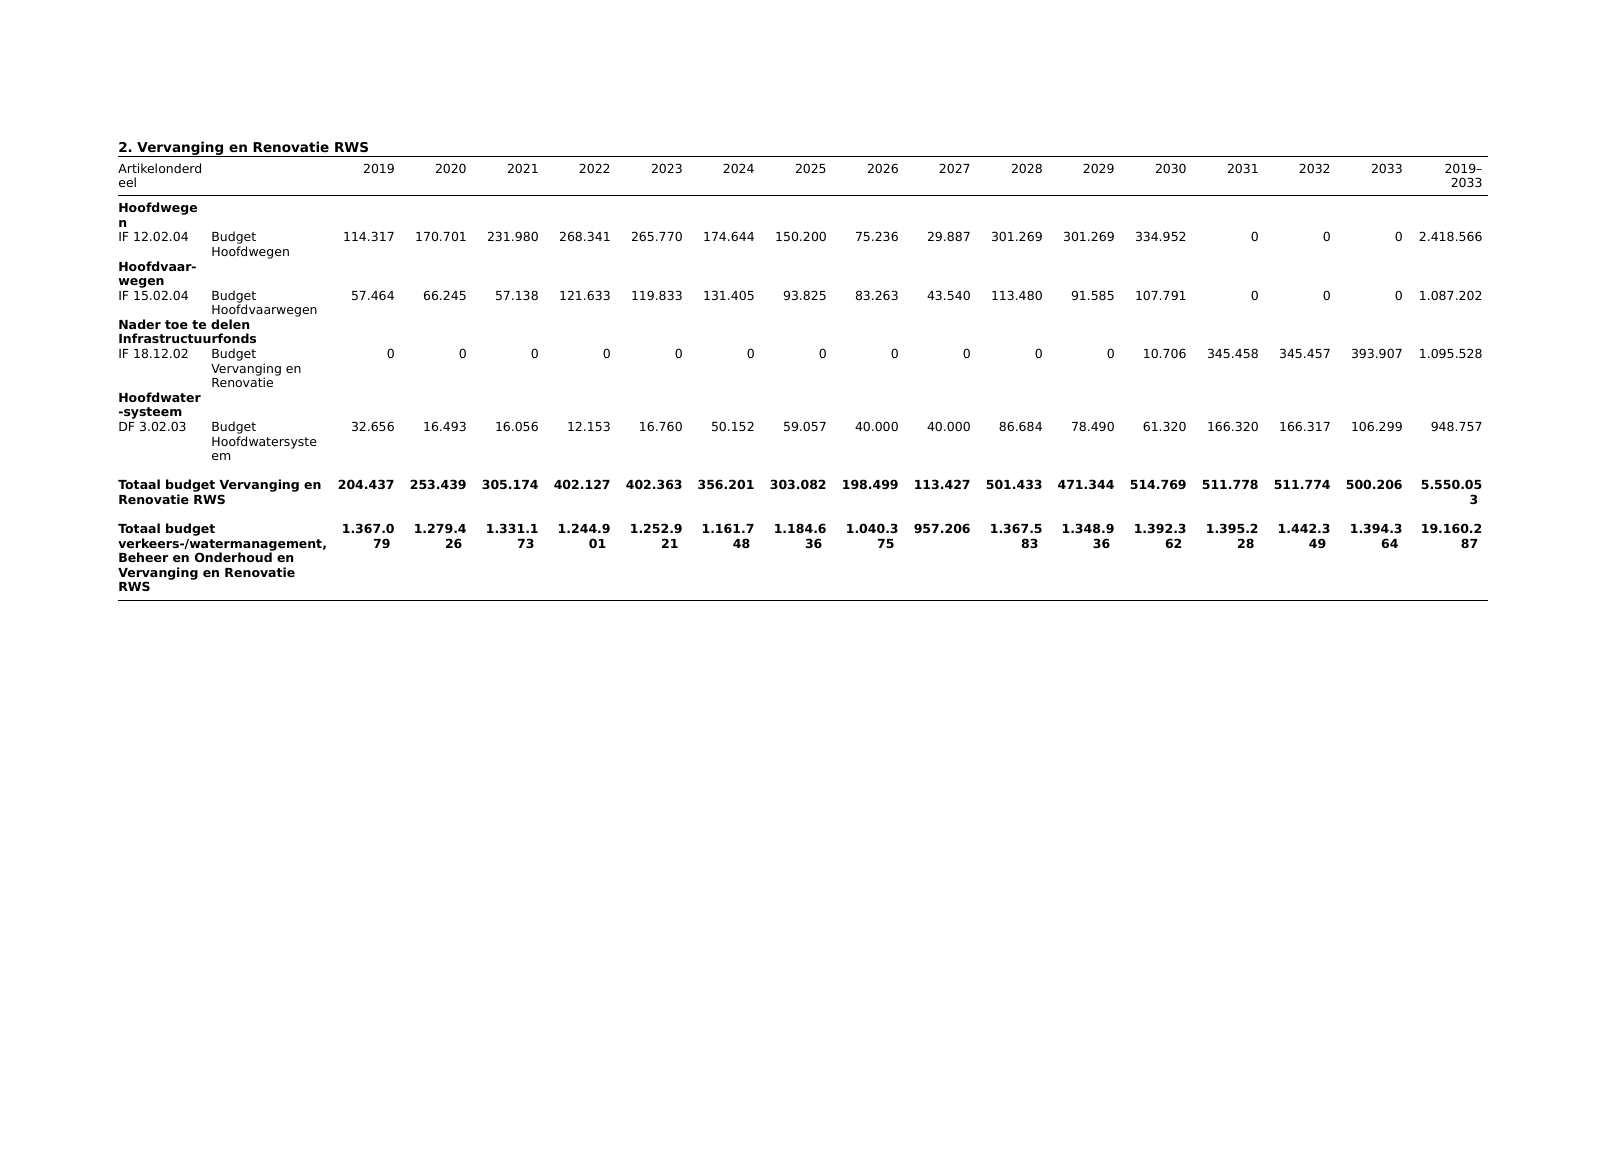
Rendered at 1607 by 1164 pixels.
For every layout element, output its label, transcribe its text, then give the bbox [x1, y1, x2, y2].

table_cell 119.833 [616, 289, 688, 318]
table_cell [1048, 259, 1120, 288]
table_cell [1264, 259, 1336, 288]
table_cell [904, 391, 976, 420]
table_cell 198.499 [833, 478, 904, 507]
table_cell 75.236 [833, 230, 904, 259]
table_cell Artikelonderdeel [118, 157, 205, 195]
table_cell 1.395.228 [1192, 522, 1264, 599]
table_cell 511.774 [1264, 478, 1336, 507]
table_cell [904, 507, 976, 522]
table_cell 66.245 [400, 289, 472, 318]
table_cell [1120, 391, 1192, 420]
table_cell 303.082 [760, 478, 832, 507]
table_cell 2022 [544, 157, 616, 195]
table_cell 166.320 [1192, 420, 1264, 463]
table_cell IF 15.02.04 [118, 289, 205, 318]
table_cell 12.153 [544, 420, 616, 463]
table_cell 1.161.748 [688, 522, 760, 599]
table_cell [1192, 507, 1264, 522]
table_cell [904, 196, 976, 230]
table_cell [616, 391, 688, 420]
table_cell 57.464 [328, 289, 400, 318]
table_cell 19.160.287 [1408, 522, 1488, 599]
table_cell [1336, 464, 1408, 478]
table_cell [904, 259, 976, 288]
table_cell [400, 507, 472, 522]
table_cell 393.907 [1336, 347, 1408, 391]
table_cell 113.427 [904, 478, 976, 507]
table_cell [1120, 464, 1192, 478]
table_cell [1120, 259, 1192, 288]
table_cell 5.550.053 [1408, 478, 1488, 507]
table_cell 1.244.901 [544, 522, 616, 599]
table_cell [118, 507, 205, 522]
table_cell 50.152 [688, 420, 760, 463]
table_cell 61.320 [1120, 420, 1192, 463]
table_cell 0 [473, 347, 544, 391]
table_cell 2019 [328, 157, 400, 195]
table_cell [1408, 318, 1488, 347]
table_cell [544, 196, 616, 230]
table_cell [616, 464, 688, 478]
table_cell 0 [1264, 289, 1336, 318]
table_cell 514.769 [1120, 478, 1192, 507]
table_cell 345.457 [1264, 347, 1336, 391]
table_cell [760, 507, 832, 522]
table_cell 16.056 [473, 420, 544, 463]
table_cell [616, 196, 688, 230]
table_cell Hoofdwater-systeem [118, 391, 205, 420]
table_cell [688, 464, 760, 478]
table_cell 1.331.173 [473, 522, 544, 599]
table_cell [1264, 507, 1336, 522]
table_cell 78.490 [1048, 420, 1120, 463]
table_cell 106.299 [1336, 420, 1408, 463]
table_cell 107.791 [1120, 289, 1192, 318]
table_cell [400, 464, 472, 478]
table_cell 253.439 [400, 478, 472, 507]
table_cell 114.317 [328, 230, 400, 259]
table_cell [400, 196, 472, 230]
table_cell [1264, 391, 1336, 420]
table_cell 948.757 [1408, 420, 1488, 463]
table_cell 1.394.364 [1336, 522, 1408, 599]
table_cell [1120, 196, 1192, 230]
table_cell [1408, 196, 1488, 230]
table_cell [616, 507, 688, 522]
table_cell 32.656 [328, 420, 400, 463]
table_cell [1120, 318, 1192, 347]
table_cell DF 3.02.03 [118, 420, 205, 463]
table_cell [1192, 318, 1264, 347]
table_cell [205, 259, 328, 288]
table_cell [473, 318, 544, 347]
table_cell [1336, 318, 1408, 347]
table_cell 59.057 [760, 420, 832, 463]
table_cell [833, 507, 904, 522]
table_cell 1.442.349 [1264, 522, 1336, 599]
table_cell 2033 [1336, 157, 1408, 195]
table_cell [328, 507, 400, 522]
table_cell [616, 259, 688, 288]
table_cell [544, 464, 616, 478]
table_cell [544, 391, 616, 420]
table_cell [400, 318, 472, 347]
table_cell 16.760 [616, 420, 688, 463]
table_cell 501.433 [976, 478, 1048, 507]
table_cell [1192, 259, 1264, 288]
table_cell [976, 259, 1048, 288]
table_cell 345.458 [1192, 347, 1264, 391]
table_cell 0 [1192, 230, 1264, 259]
table_cell 0 [760, 347, 832, 391]
table_cell 402.127 [544, 478, 616, 507]
table_cell 1.095.528 [1408, 347, 1488, 391]
table_cell [833, 196, 904, 230]
table_cell [328, 464, 400, 478]
table_cell 2029 [1048, 157, 1120, 195]
table_cell Totaal budget verkeers-/watermanagement, Beheer en Onderhoud en Vervanging en Renovatie RWS [118, 522, 328, 599]
table_cell [473, 464, 544, 478]
table_cell [976, 196, 1048, 230]
table_cell 0 [833, 347, 904, 391]
table_cell [1192, 391, 1264, 420]
table_cell 231.980 [473, 230, 544, 259]
table_cell [1264, 318, 1336, 347]
table_cell [1264, 196, 1336, 230]
table_cell 0 [1336, 289, 1408, 318]
table_cell 40.000 [904, 420, 976, 463]
table_cell 150.200 [760, 230, 832, 259]
table_cell Budget Hoofdwatersysteem [205, 420, 328, 463]
table_cell 0 [904, 347, 976, 391]
table_cell 301.269 [976, 230, 1048, 259]
table_cell 2028 [976, 157, 1048, 195]
table_cell 402.363 [616, 478, 688, 507]
table_cell 356.201 [688, 478, 760, 507]
table_cell [328, 259, 400, 288]
table_cell 0 [544, 347, 616, 391]
table_cell 93.825 [760, 289, 832, 318]
table_cell 500.206 [1336, 478, 1408, 507]
table_cell [760, 196, 832, 230]
table_cell 43.540 [904, 289, 976, 318]
table_cell Hoofdvaar-wegen [118, 259, 205, 288]
table_cell [328, 391, 400, 420]
table_cell 2024 [688, 157, 760, 195]
table_cell 2031 [1192, 157, 1264, 195]
table_cell [760, 391, 832, 420]
table_cell 0 [1264, 230, 1336, 259]
table_cell [1408, 391, 1488, 420]
table_cell 2019–2033 [1408, 157, 1488, 195]
table_cell 174.644 [688, 230, 760, 259]
table_cell 265.770 [616, 230, 688, 259]
table_cell [976, 464, 1048, 478]
table_cell 511.778 [1192, 478, 1264, 507]
table_cell [760, 318, 832, 347]
table_cell [473, 391, 544, 420]
table_cell 2.418.566 [1408, 230, 1488, 259]
table_cell [400, 259, 472, 288]
table_cell [1336, 391, 1408, 420]
table_cell [1192, 196, 1264, 230]
table_cell 86.684 [976, 420, 1048, 463]
table_cell 40.000 [833, 420, 904, 463]
table_cell 305.174 [473, 478, 544, 507]
table_cell 268.341 [544, 230, 616, 259]
table_cell 334.952 [1120, 230, 1192, 259]
table_cell [833, 259, 904, 288]
table_cell 0 [328, 347, 400, 391]
table_cell 0 [1192, 289, 1264, 318]
table_cell 170.701 [400, 230, 472, 259]
table_cell 1.184.636 [760, 522, 832, 599]
table_cell 0 [688, 347, 760, 391]
table_cell [688, 391, 760, 420]
table_cell [1408, 464, 1488, 478]
table_cell 0 [976, 347, 1048, 391]
table_cell [1048, 196, 1120, 230]
table_cell 204.437 [328, 478, 400, 507]
table_cell [118, 464, 205, 478]
table_cell [1048, 391, 1120, 420]
table_cell 301.269 [1048, 230, 1120, 259]
table_cell Hoofdwegen [118, 196, 205, 230]
table_cell 91.585 [1048, 289, 1120, 318]
table_cell 1.040.375 [833, 522, 904, 599]
table_cell [205, 391, 328, 420]
table_header 2. Vervanging en Renovatie RWS [118, 140, 1488, 156]
table_cell 0 [1048, 347, 1120, 391]
table_cell 121.633 [544, 289, 616, 318]
table_cell [833, 464, 904, 478]
table_cell 131.405 [688, 289, 760, 318]
table_cell 1.087.202 [1408, 289, 1488, 318]
table_cell [1048, 507, 1120, 522]
table_cell [904, 318, 976, 347]
table_cell 1.348.936 [1048, 522, 1120, 599]
table_cell [328, 196, 400, 230]
table_cell [544, 507, 616, 522]
table_cell [205, 196, 328, 230]
table_cell 2030 [1120, 157, 1192, 195]
table_cell [1408, 259, 1488, 288]
table_cell [205, 507, 328, 522]
table_cell 1.252.921 [616, 522, 688, 599]
table_cell 2026 [833, 157, 904, 195]
table_cell IF 12.02.04 [118, 230, 205, 259]
table_cell [400, 391, 472, 420]
table_cell [205, 464, 328, 478]
table_cell [976, 318, 1048, 347]
table_cell [904, 464, 976, 478]
table_cell [688, 318, 760, 347]
table_cell [1336, 259, 1408, 288]
table_cell [976, 391, 1048, 420]
table_cell [1408, 507, 1488, 522]
table_cell 2023 [616, 157, 688, 195]
table_cell 0 [616, 347, 688, 391]
table_cell 2032 [1264, 157, 1336, 195]
table_cell [688, 196, 760, 230]
table_cell Totaal budget Vervanging en Renovatie RWS [118, 478, 328, 507]
table_cell [1264, 464, 1336, 478]
table_cell [760, 259, 832, 288]
table_cell 957.206 [904, 522, 976, 599]
table_cell 1.367.583 [976, 522, 1048, 599]
table_cell IF 18.12.02 [118, 347, 205, 391]
table_cell [1048, 464, 1120, 478]
table_cell 0 [1336, 230, 1408, 259]
table_cell [473, 196, 544, 230]
table_cell Nader toe te delen Infrastructuurfonds [118, 318, 328, 347]
table_cell 0 [400, 347, 472, 391]
table_cell [473, 507, 544, 522]
table_cell [1048, 318, 1120, 347]
table_cell 1.367.079 [328, 522, 400, 599]
table_cell [205, 157, 328, 195]
table_cell 2025 [760, 157, 832, 195]
table_cell 83.263 [833, 289, 904, 318]
table_cell Budget Hoofdvaarwegen [205, 289, 328, 318]
table_cell 471.344 [1048, 478, 1120, 507]
table_cell [544, 259, 616, 288]
table_cell [688, 259, 760, 288]
table_cell 113.480 [976, 289, 1048, 318]
table_cell [1336, 507, 1408, 522]
table_cell Budget Vervanging en Renovatie [205, 347, 328, 391]
table_cell 29.887 [904, 230, 976, 259]
table_cell [328, 318, 400, 347]
table_cell [760, 464, 832, 478]
table_cell [976, 507, 1048, 522]
table_cell 1.279.426 [400, 522, 472, 599]
table_cell [833, 391, 904, 420]
table_cell Budget Hoofdwegen [205, 230, 328, 259]
table_cell 2027 [904, 157, 976, 195]
table_cell [688, 507, 760, 522]
table_cell [473, 259, 544, 288]
table_cell 16.493 [400, 420, 472, 463]
table_cell [616, 318, 688, 347]
table_cell 10.706 [1120, 347, 1192, 391]
table_cell [1120, 507, 1192, 522]
table_cell [833, 318, 904, 347]
table_cell 2021 [473, 157, 544, 195]
table_cell [1192, 464, 1264, 478]
table_cell 2020 [400, 157, 472, 195]
table_cell 166.317 [1264, 420, 1336, 463]
table_cell 57.138 [473, 289, 544, 318]
table_cell [1336, 196, 1408, 230]
table_cell [544, 318, 616, 347]
table_cell 1.392.362 [1120, 522, 1192, 599]
